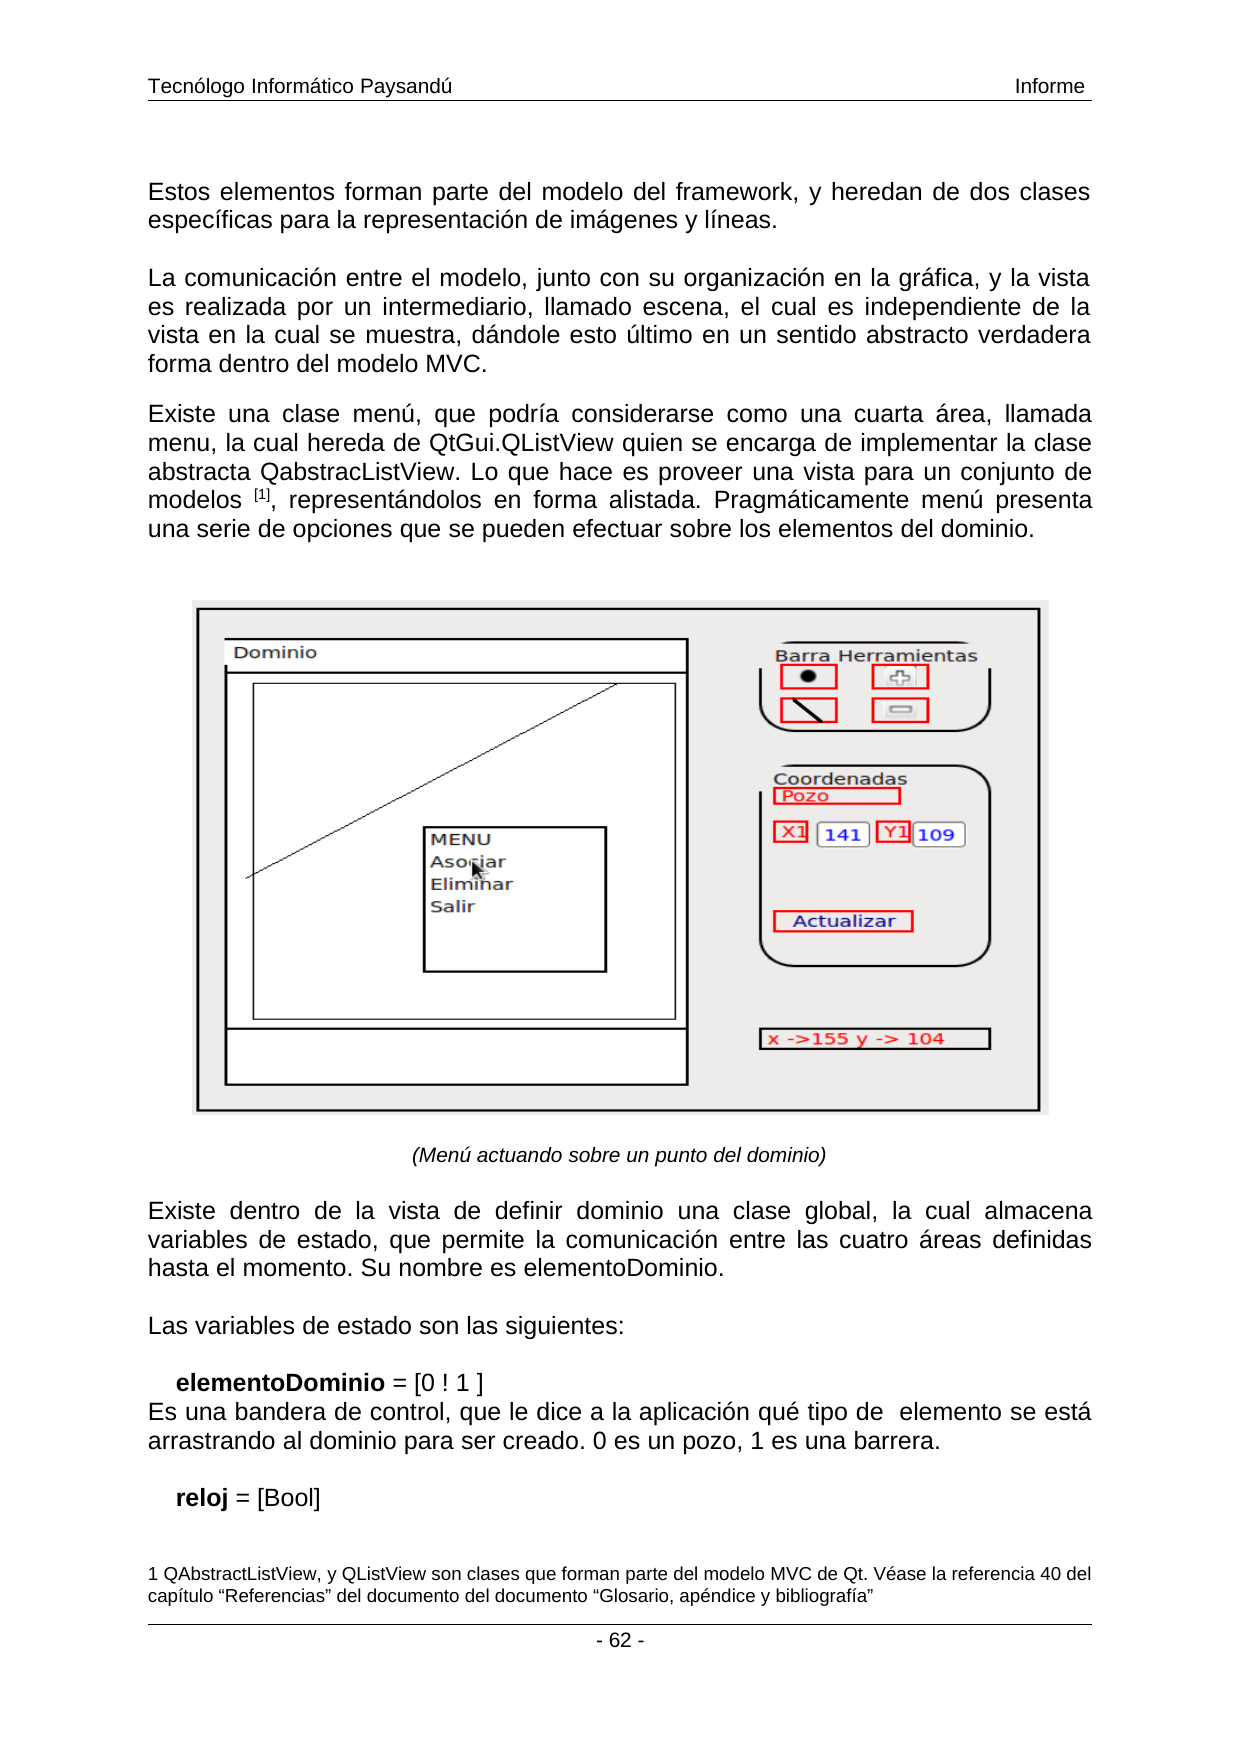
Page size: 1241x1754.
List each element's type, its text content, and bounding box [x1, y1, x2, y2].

text Las variables de estado son las siguientes: [148, 1311, 1092, 1340]
text QAbstractListView, y QListView son clases que forman parte del modelo MVC de Qt. Véase la referencia 40 del capítulo “Referencias” del documento del documento “Glosario, apéndice y bibliografía” [148, 1563, 1092, 1606]
text reloj = [Bool] [148, 1483, 1092, 1512]
text Existe una clase menú, que podría considerarse como una cuarta área, llamada menu, la cual hereda de QtGui.QListView quien se encarga de implementar la clase abstracta QabstracListView. Lo que hace es proveer una vista para un conjunto de modelos [], representándolos en forma alistada. Pragmáticamente menú presenta una serie de opciones que se pueden efectuar sobre los elementos del dominio. [148, 399, 1092, 543]
text La comunicación entre el modelo, junto con su organización en la gráfica, y la vista es realizada por un intermediario, llamado escena, el cual es independiente de la vista en la cual se muestra, dándole esto último en un sentido abstracto verdadera forma dentro del modelo MVC. [148, 263, 1092, 378]
text Existe dentro de la vista de definir dominio una clase global, la cual almacena variables de estado, que permite la comunicación entre las cuatro áreas definidas hasta el momento. Su nombre es elementoDominio. [148, 1196, 1092, 1282]
text Estos elementos forman parte del modelo del framework, y heredan de dos clases específicas para la representación de imágenes y líneas. [148, 176, 1092, 234]
text Es una bandera de control, que le dice a la aplicación qué tipo de elemento se está arrastrando al dominio para ser creado. 0 es un pozo, 1 es una barrera. [148, 1397, 1092, 1455]
text (Menú actuando sobre un punto del dominio) [148, 1143, 1092, 1167]
picture [191, 600, 1049, 1115]
text elementoDominio = [0 ! 1 ] [148, 1368, 1092, 1397]
